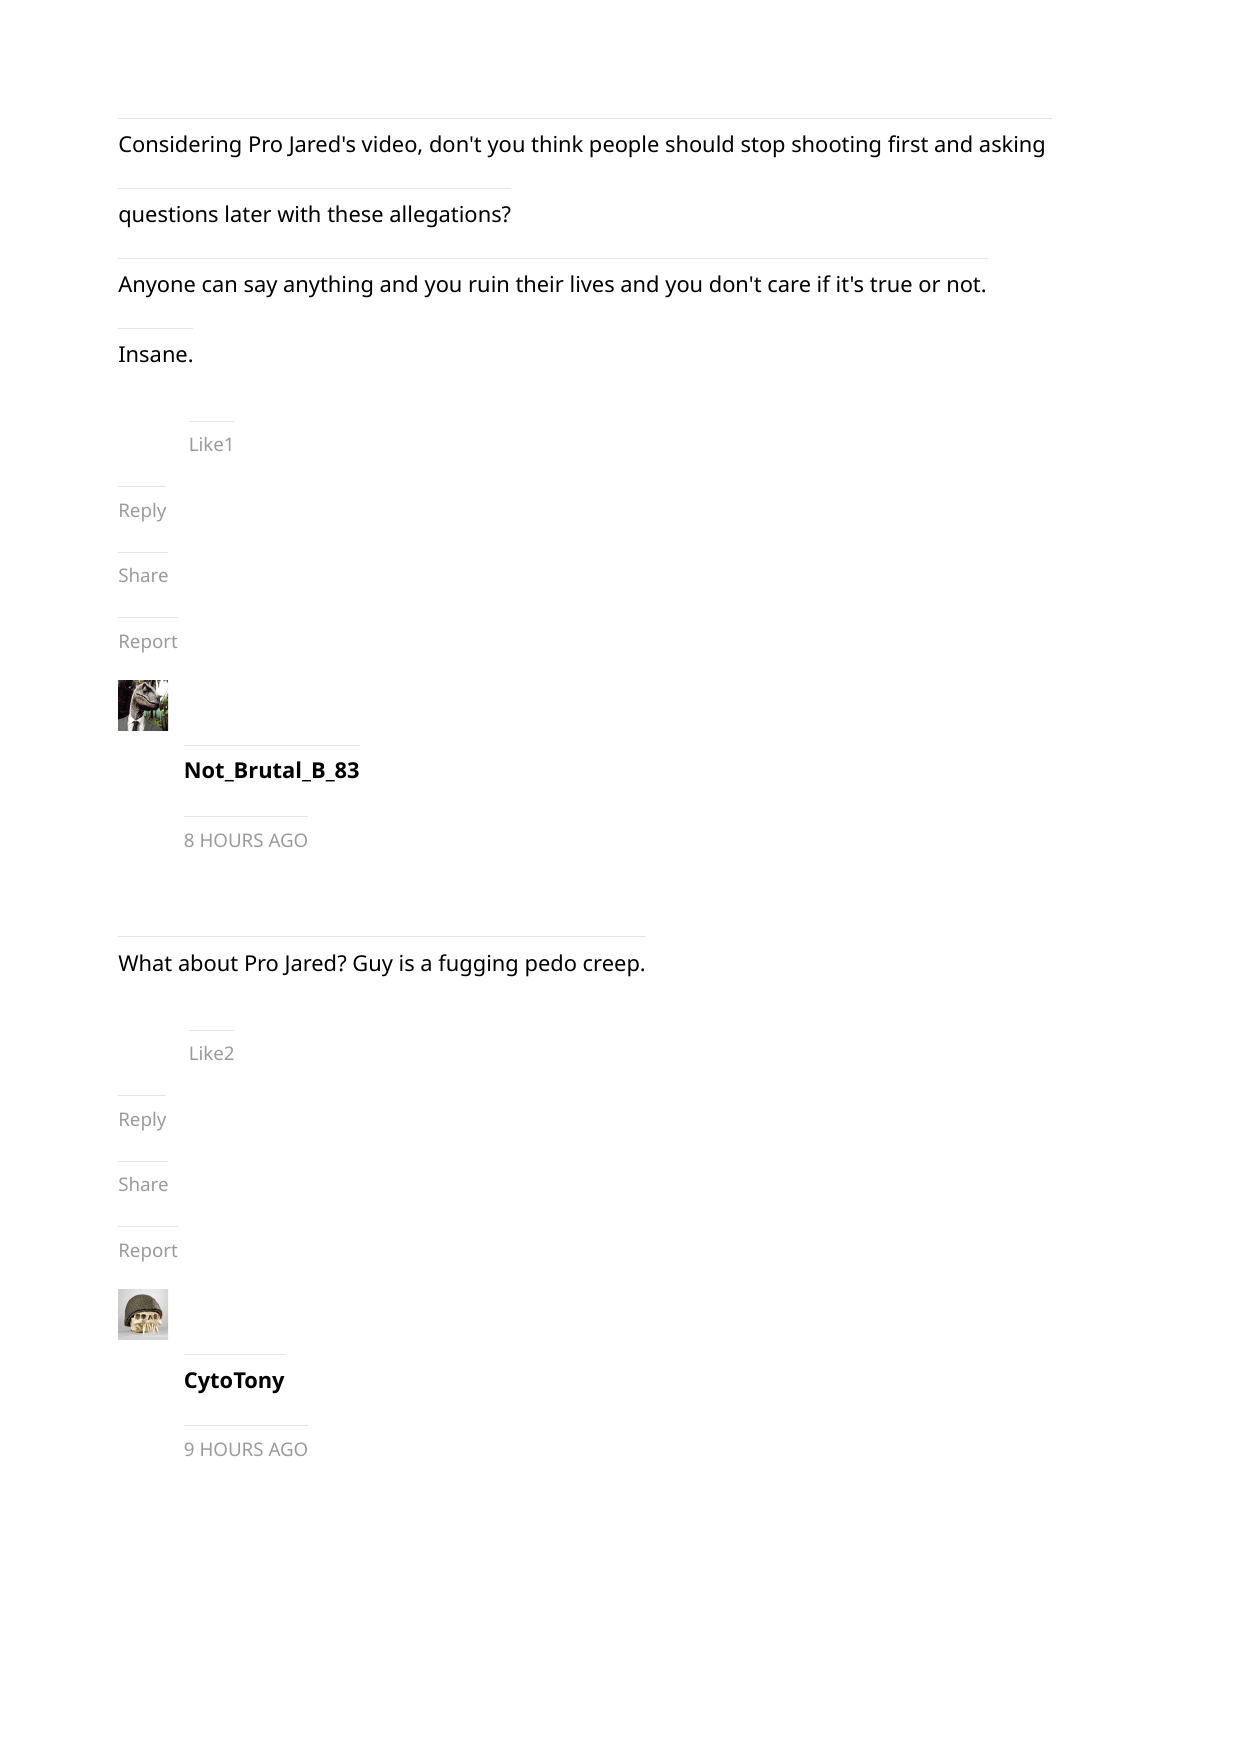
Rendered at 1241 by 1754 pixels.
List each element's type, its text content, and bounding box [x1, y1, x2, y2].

picture [118, 1289, 169, 1340]
text Share [118, 552, 1122, 588]
picture [118, 680, 169, 731]
text Considering Pro Jared's video, don't you think people should stop shooting first and asking questions later with these allegations? Anyone can say anything and you ruin their lives and you don't care if it's true or not. Insane. [118, 118, 1122, 368]
text 9 HOURS AGO [184, 1425, 1117, 1462]
text Like1 [188, 421, 1122, 457]
text Not_Brutal_B_83 [184, 744, 1114, 785]
text Reply [118, 1095, 1122, 1132]
text Reply [118, 486, 1122, 523]
text 8 HOURS AGO [184, 816, 1117, 853]
text Report [118, 617, 1122, 653]
text CytoTony [184, 1353, 1114, 1394]
text What about Pro Jared? Guy is a fugging pedo creep. [118, 936, 1122, 977]
text Share [118, 1161, 1122, 1197]
text Like2 [188, 1030, 1122, 1066]
text Report [118, 1226, 1122, 1262]
